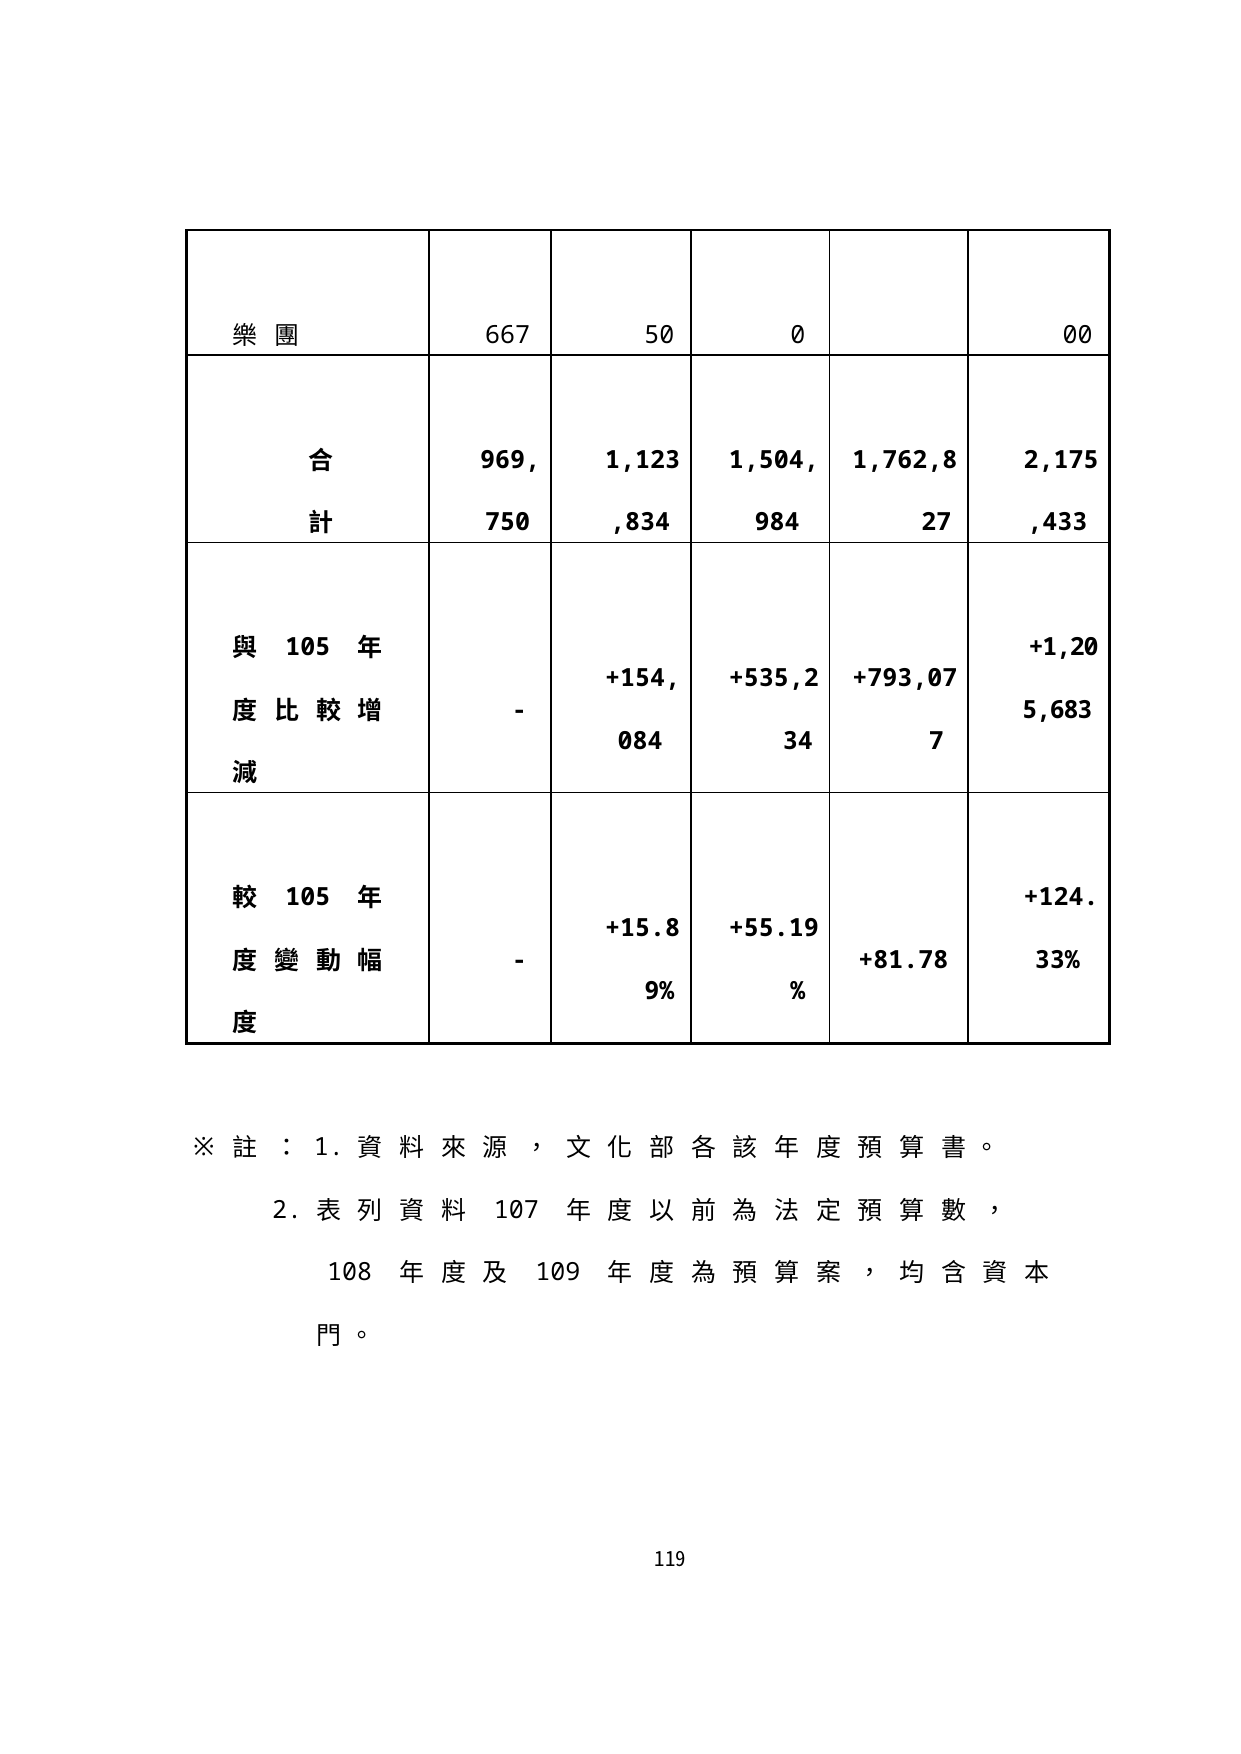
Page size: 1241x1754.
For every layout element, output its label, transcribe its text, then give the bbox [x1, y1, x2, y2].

table_cell 1,762,827 [830, 356, 967, 542]
table_cell 969,750 [430, 356, 550, 542]
table_cell 1,504,984 [692, 356, 829, 542]
table_cell +124.33% [969, 793, 1108, 1042]
text ※註：1.資料來源，文化部各該年度預算書。 [183, 1104, 1058, 1167]
table_cell 1,123,834 [552, 356, 690, 542]
table_cell +15.89% [552, 793, 690, 1042]
table_cell +154,084 [552, 543, 690, 792]
table_cell 50 [552, 231, 690, 354]
table_cell +793,077 [830, 543, 967, 792]
table_cell 與105年度比較增減 [188, 543, 428, 792]
table_cell +81.78 [830, 793, 967, 1042]
table_cell 2,175,433 [969, 356, 1108, 542]
table_cell +535,234 [692, 543, 829, 792]
table_cell - [430, 543, 550, 792]
table_cell +55.19% [692, 793, 829, 1042]
table_cell [830, 231, 967, 354]
table_cell 00 [969, 231, 1108, 354]
table_cell 0 [692, 231, 829, 354]
table_cell 樂團 [188, 231, 428, 354]
table_cell 667 [430, 231, 550, 354]
table_cell 較105年度變動幅度 [188, 793, 428, 1042]
table_cell - [430, 793, 550, 1042]
table_cell 合 計 [188, 356, 428, 542]
table_cell +1,205,683 [969, 543, 1108, 792]
text 2.表列資料107年度以前為法定預算數，108年度及109年度為預算案，均含資本門。 [254, 1167, 1058, 1354]
